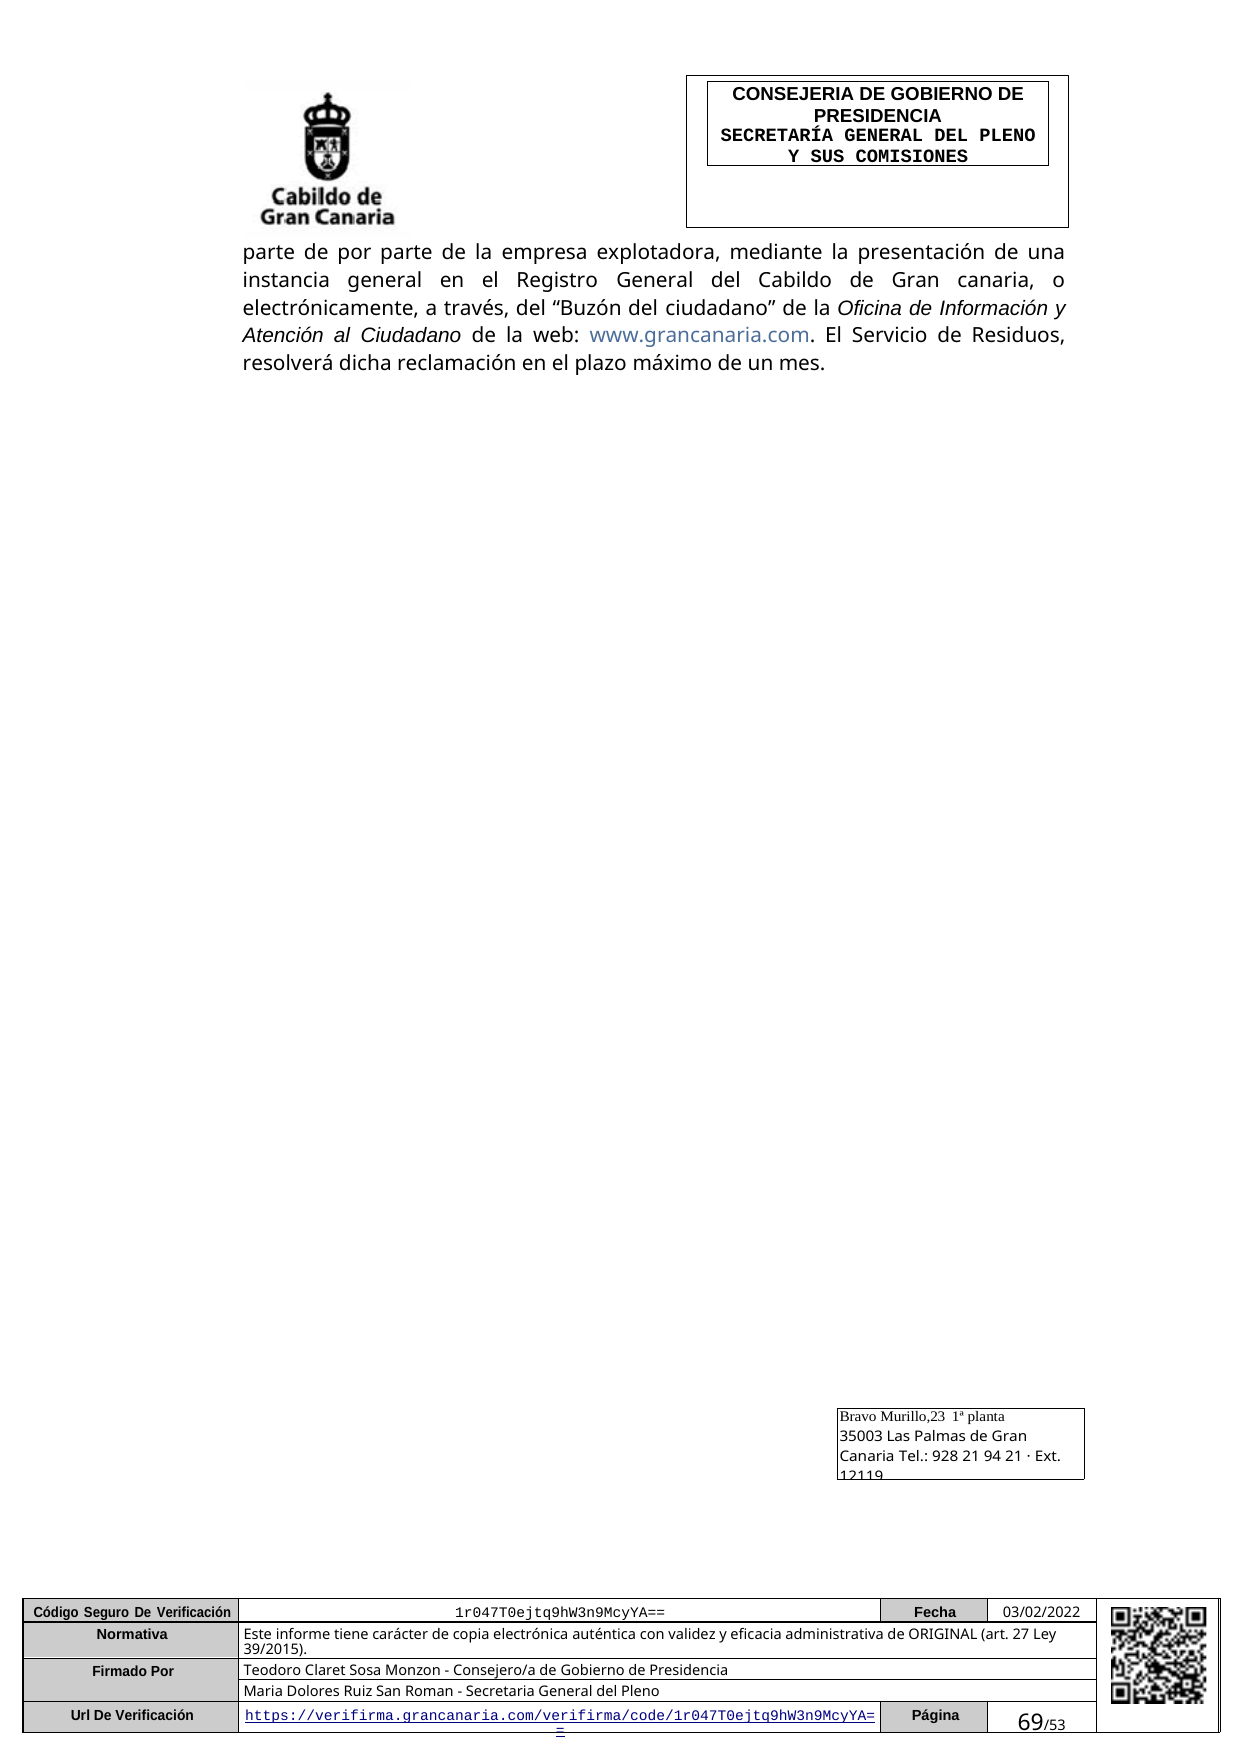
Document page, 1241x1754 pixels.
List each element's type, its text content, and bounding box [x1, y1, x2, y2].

picture [242, 90, 412, 233]
list parte de por parte de la empresa explotadora, mediante la presentación de una instancia general en el Registro General del Cabildo de Gran canaria, o electrónicamente, a través, del “Buzón del ciudadano” de la Oficina de Información y Atención al Ciudadano de la web: www.grancanaria.com. El Servicio de Residuos, resolverá dicha reclamación en el plazo máximo de un mes. [242, 237, 1066, 377]
picture [1111, 1607, 1207, 1704]
